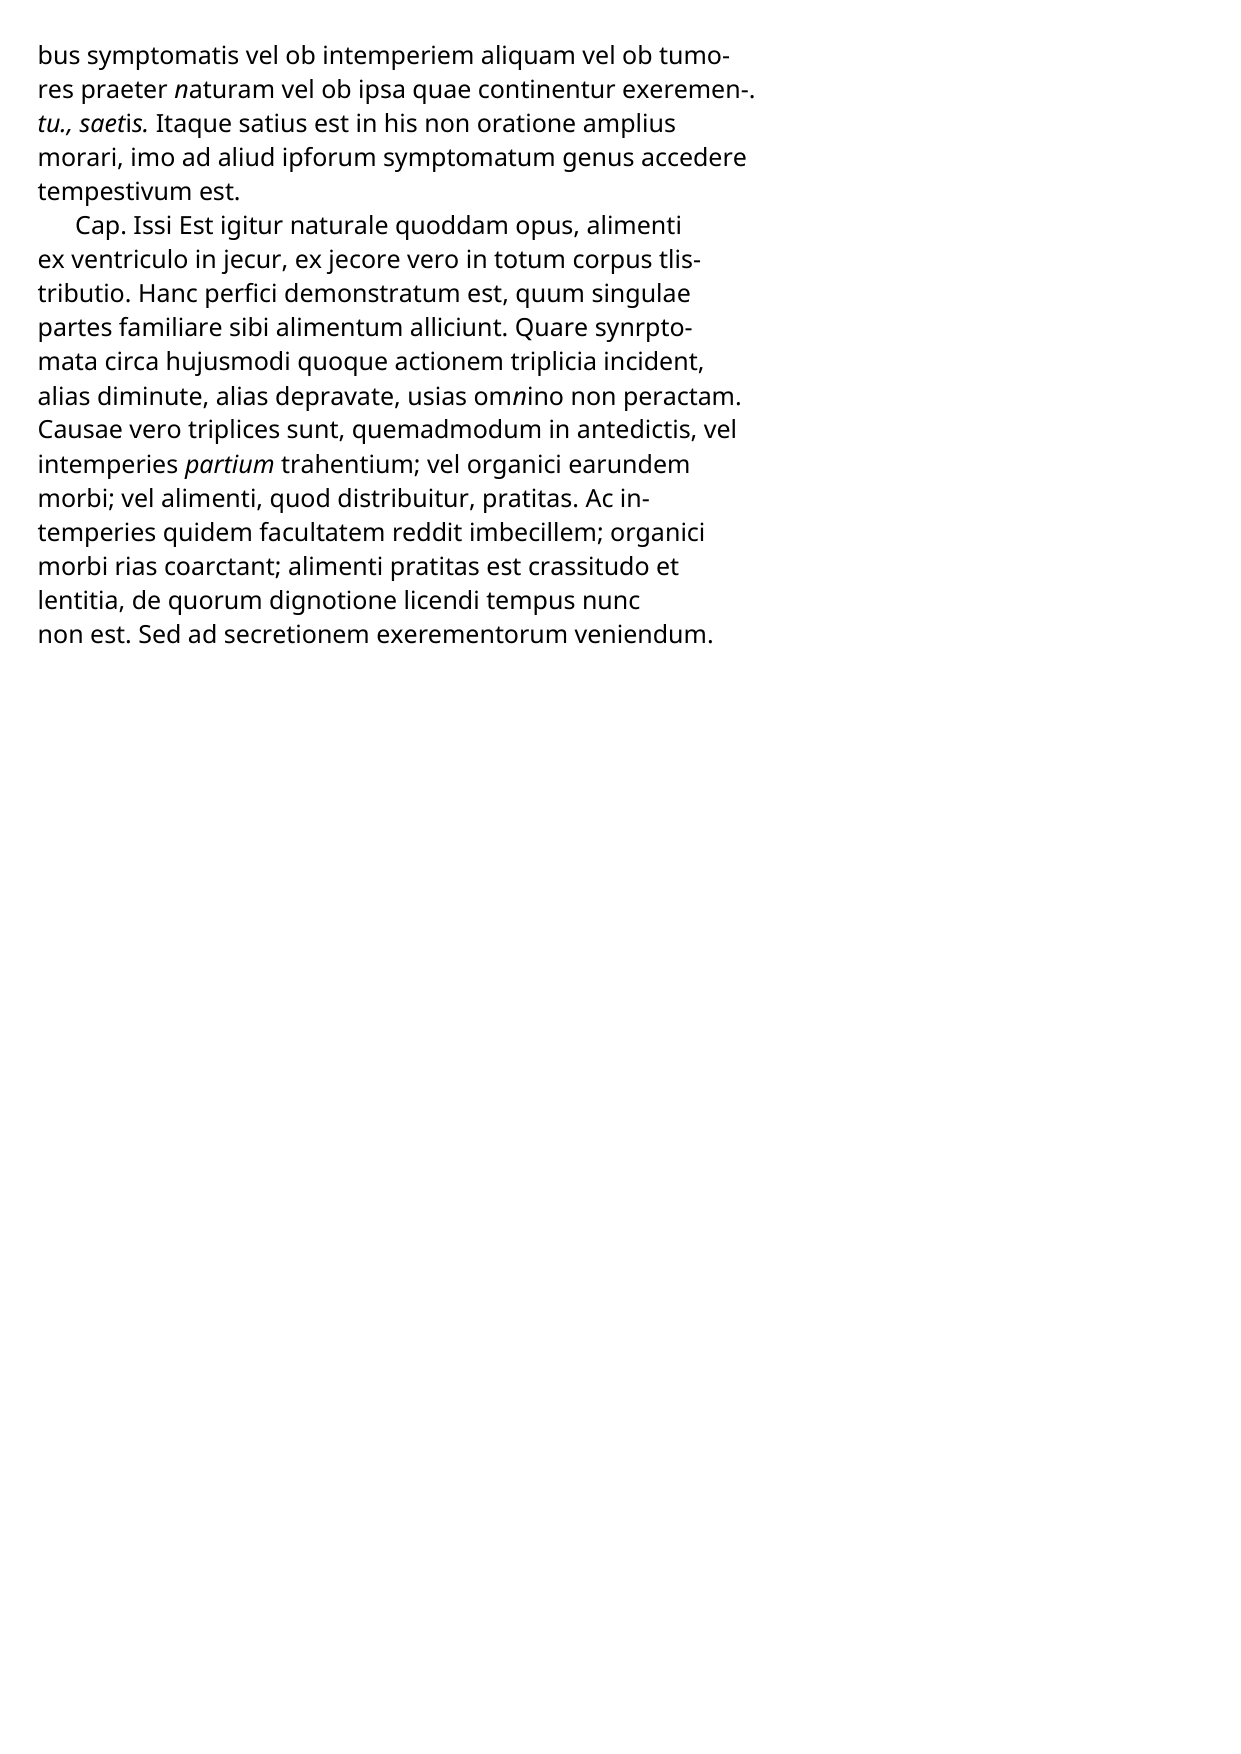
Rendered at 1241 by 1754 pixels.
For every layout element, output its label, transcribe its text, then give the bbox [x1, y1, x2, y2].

text Cap. Issi Est igitur naturale quoddam opus, alimenti ex ventriculo in jecur, ex jecore vero in totum corpus tlis- tributio. Hanc perfici demonstratum est, quum singulae partes familiare sibi alimentum alliciunt. Quare synrpto- mata circa hujusmodi quoque actionem triplicia incident, alias diminute, alias depravate, usias omnino non peractam. Causae vero triplices sunt, quemadmodum in antedictis, vel intemperies partium trahentium; vel organici earundem morbi; vel alimenti, quod distribuitur, pratitas. Ac in- temperies quidem facultatem reddit imbecillem; organici morbi rias coarctant; alimenti pratitas est crassitudo et lentitia, de quorum dignotione licendi tempus nunc non est. Sed ad secretionem exerementorum veniendum. [37, 208, 1203, 651]
text bus symptomatis vel ob intemperiem aliquam vel ob tumo- res praeter naturam vel ob ipsa quae continentur exeremen-. tu., saetis. Itaque satius est in his non oratione amplius morari, imo ad aliud ipforum symptomatum genus accedere tempestivum est. [37, 37, 1203, 208]
